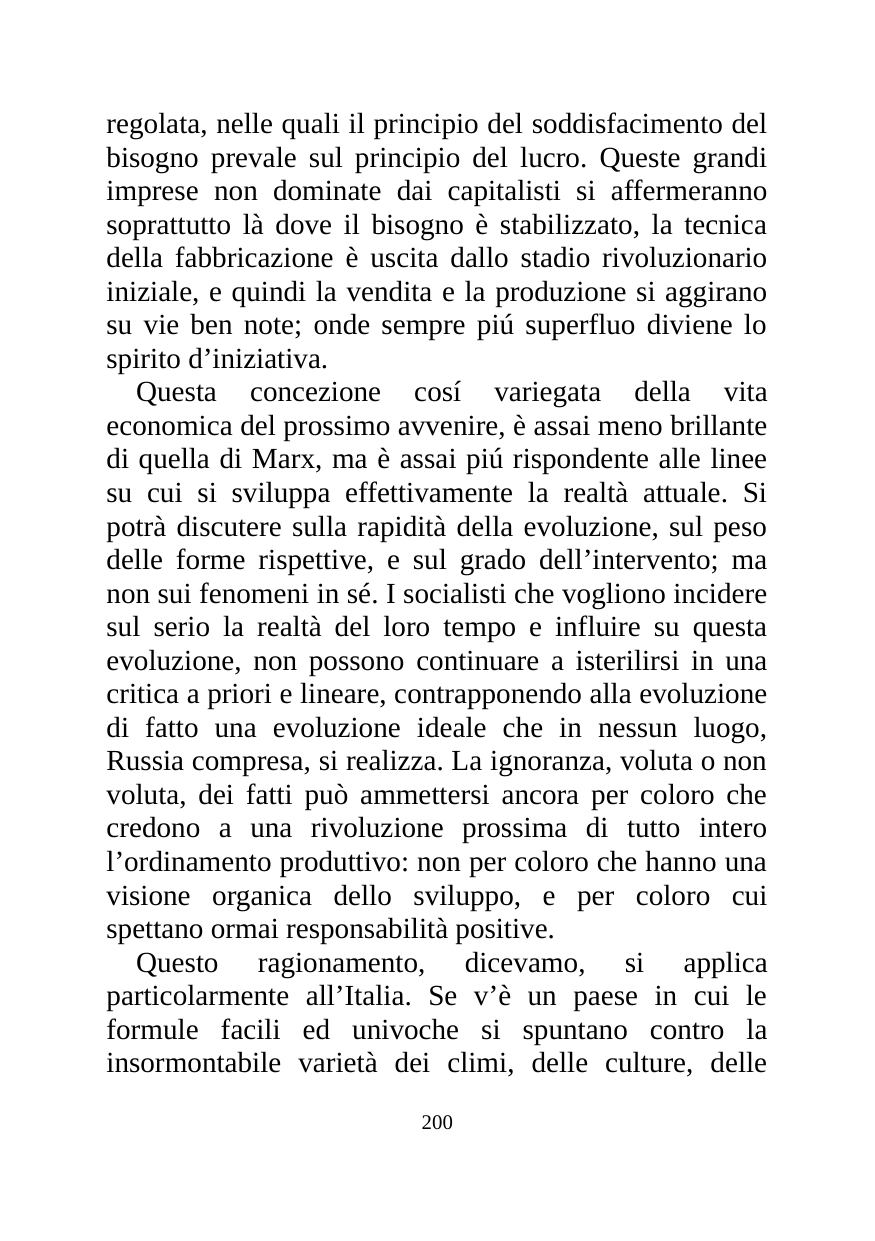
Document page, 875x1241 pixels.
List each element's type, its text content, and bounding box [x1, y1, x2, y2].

text Questa concezione cosí variegata della vita economica del prossimo avvenire, è assai meno brillante di quella di Marx, ma è assai piú rispondente alle linee su cui si sviluppa effettivamente la realtà attuale. Si potrà discutere sulla rapidità della evoluzione, sul peso delle forme rispettive, e sul grado dell’intervento; ma non sui fenomeni in sé. I socialisti che vogliono incidere sul serio la realtà del loro tempo e influire su questa evoluzione, non possono continuare a isterilirsi in una critica a priori e lineare, contrapponendo alla evoluzione di fatto una evoluzione ideale che in nessun luogo, Russia compresa, si realizza. La ignoranza, voluta o non voluta, dei fatti può ammettersi ancora per coloro che credono a una rivoluzione prossima di tutto intero l’ordinamento produttivo: non per coloro che hanno una visione organica dello sviluppo, e per coloro cui spettano ormai responsabilità positive. [106, 374, 768, 945]
text Questo ragionamento, dicevamo, si applica particolarmente all’Italia. Se v’è un paese in cui le formule facili ed univoche si spuntano contro la insormontabile varietà dei climi, delle culture, delle [106, 945, 768, 1079]
text regolata, nelle quali il principio del soddisfacimento del bisogno prevale sul principio del lucro. Queste grandi imprese non dominate dai capitalisti si affermeranno soprattutto là dove il bisogno è stabilizzato, la tecnica della fabbricazione è uscita dallo stadio rivoluzionario iniziale, e quindi la vendita e la produzione si aggirano su vie ben note; onde sempre piú superfluo diviene lo spirito d’iniziativa. [106, 106, 768, 374]
